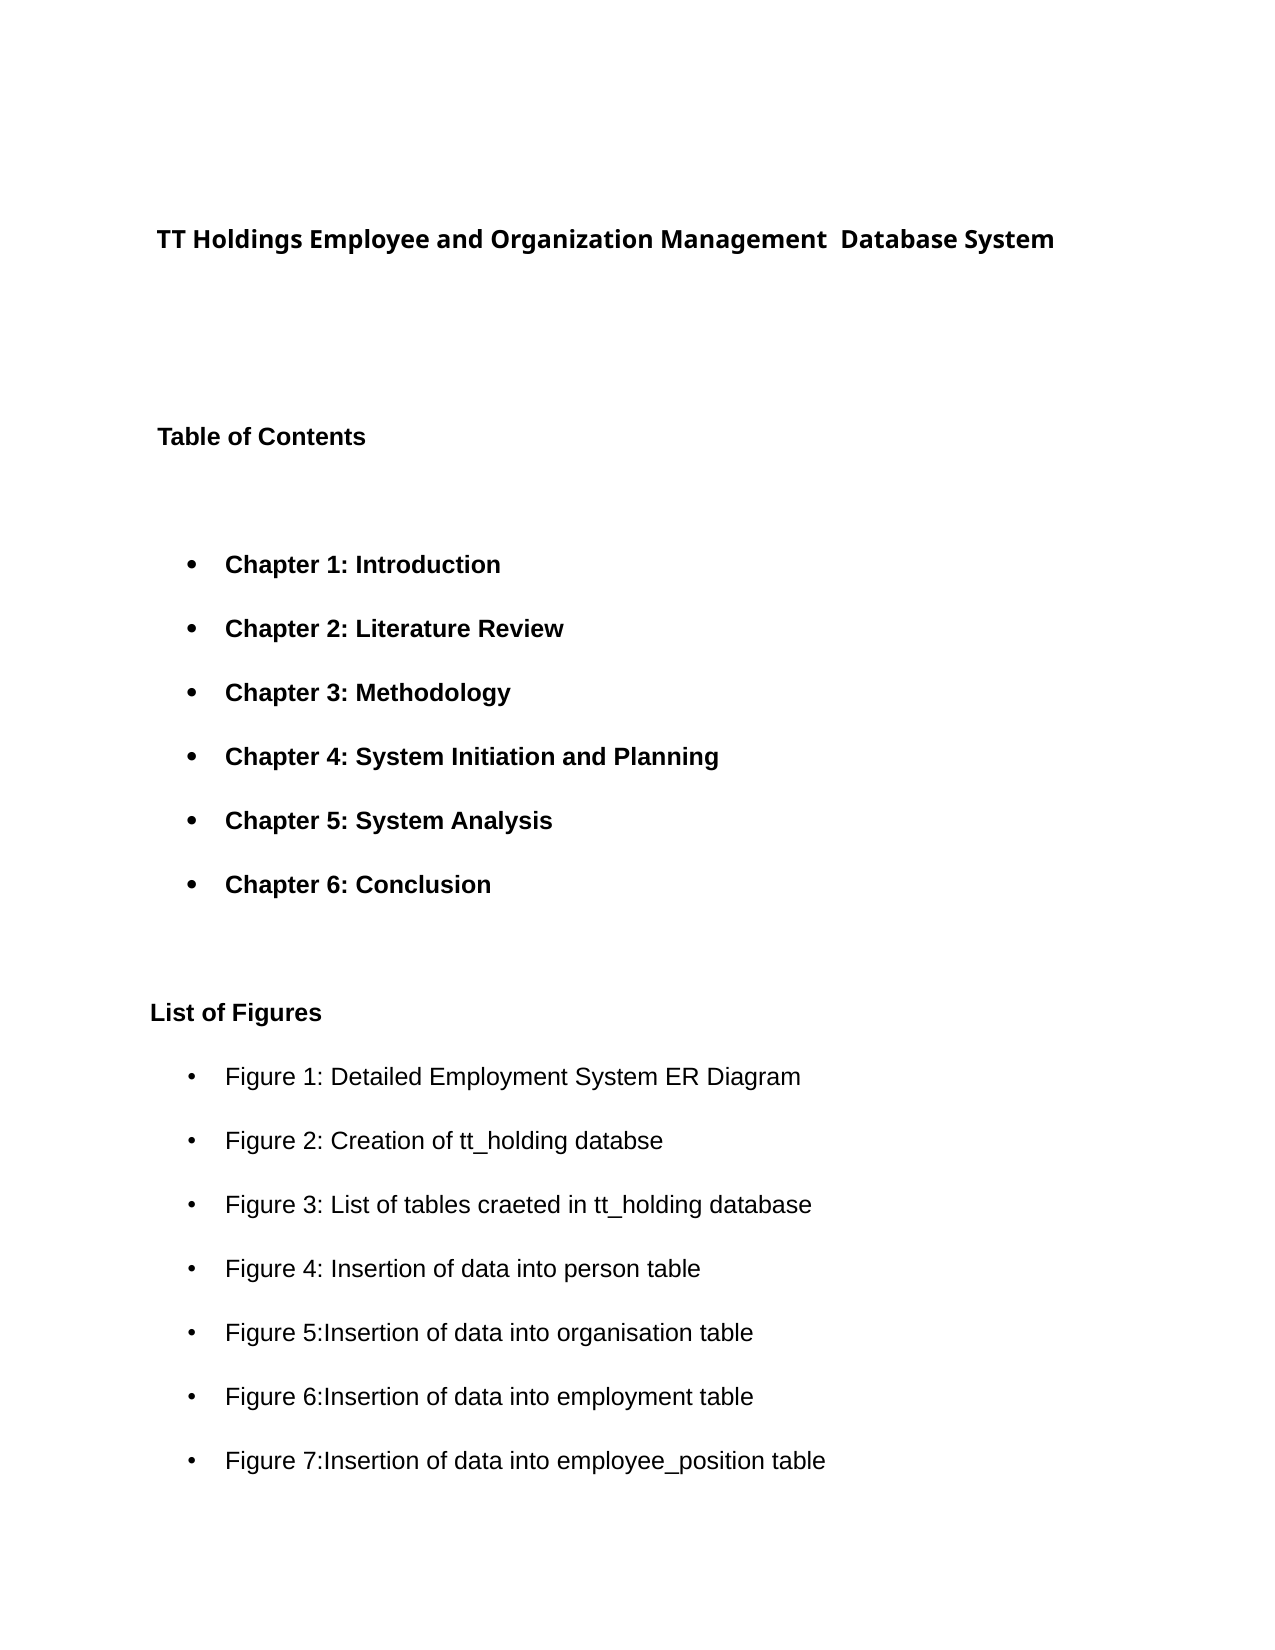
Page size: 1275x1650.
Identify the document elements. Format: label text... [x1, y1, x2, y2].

list Chapter 2: Literature Review [187, 614, 1125, 642]
list Figure 5:Insertion of data into organisation table [187, 1318, 1125, 1347]
list Figure 2: Creation of tt_holding databse [187, 1126, 1125, 1155]
text Table of Contents [150, 422, 1125, 450]
list Chapter 3: Methodology [187, 678, 1125, 707]
text List of Figures [150, 998, 1125, 1027]
list Chapter 5: System Analysis [187, 806, 1125, 835]
text TT Holdings Employee and Organization Management Database System [150, 222, 1125, 256]
list Chapter 1: Introduction [187, 549, 1125, 578]
list Chapter 6: Conclusion [187, 870, 1125, 899]
list Figure 1: Detailed Employment System ER Diagram [187, 1062, 1125, 1091]
list Figure 4: Insertion of data into person table [187, 1254, 1125, 1283]
list Figure 3: List of tables craeted in tt_holding database [187, 1190, 1125, 1219]
list Figure 7:Insertion of data into employee_position table [187, 1446, 1125, 1475]
list Chapter 4: System Initiation and Planning [187, 742, 1125, 771]
list Figure 6:Insertion of data into employment table [187, 1382, 1125, 1411]
